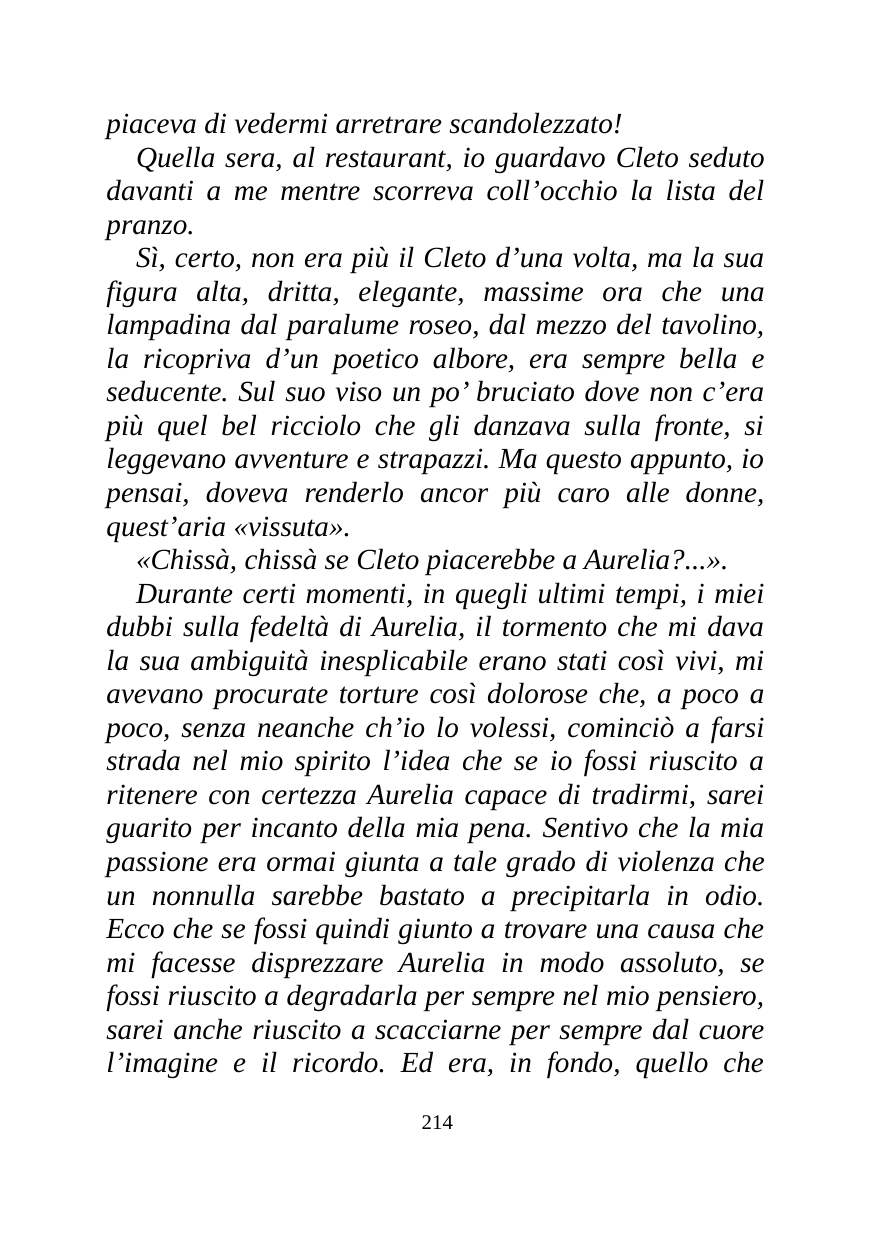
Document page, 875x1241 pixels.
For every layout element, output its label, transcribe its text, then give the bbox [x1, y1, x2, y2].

text Quella sera, al restaurant, io guardavo Cleto seduto davanti a me mentre scorreva coll’occhio la lista del pranzo. [106, 140, 768, 240]
text piaceva di vedermi arretrare scandolezzato! [106, 106, 768, 140]
text Durante certi momenti, in quegli ultimi tempi, i miei dubbi sulla fedeltà di Aurelia, il tormento che mi dava la sua ambiguità inesplicabile erano stati così vivi, mi avevano procurate torture così dolorose che, a poco a poco, senza neanche ch’io lo volessi, cominciò a farsi strada nel mio spirito l’idea che se io fossi riuscito a ritenere con certezza Aurelia capace di tradirmi, sarei guarito per incanto della mia pena. Sentivo che la mia passione era ormai giunta a tale grado di violenza che un nonnulla sarebbe bastato a precipitarla in odio. Ecco che se fossi quindi giunto a trovare una causa che mi facesse disprezzare Aurelia in modo assoluto, se fossi riuscito a degradarla per sempre nel mio pensiero, sarei anche riuscito a scacciarne per sempre dal cuore l’imagine e il ricordo. Ed era, in fondo, quello che [106, 576, 768, 1079]
text Sì, certo, non era più il Cleto d’una volta, ma la sua figura alta, dritta, elegante, massime ora che una lampadina dal paralume roseo, dal mezzo del tavolino, la ricopriva d’un poetico albore, era sempre bella e seducente. Sul suo viso un po’ bruciato dove non c’era più quel bel ricciolo che gli danzava sulla fronte, si leggevano avventure e strapazzi. Ma questo appunto, io pensai, doveva renderlo ancor più caro alle donne, quest’aria «vissuta». [106, 240, 768, 542]
text «Chissà, chissà se Cleto piacerebbe a Aurelia?...». [106, 542, 768, 576]
